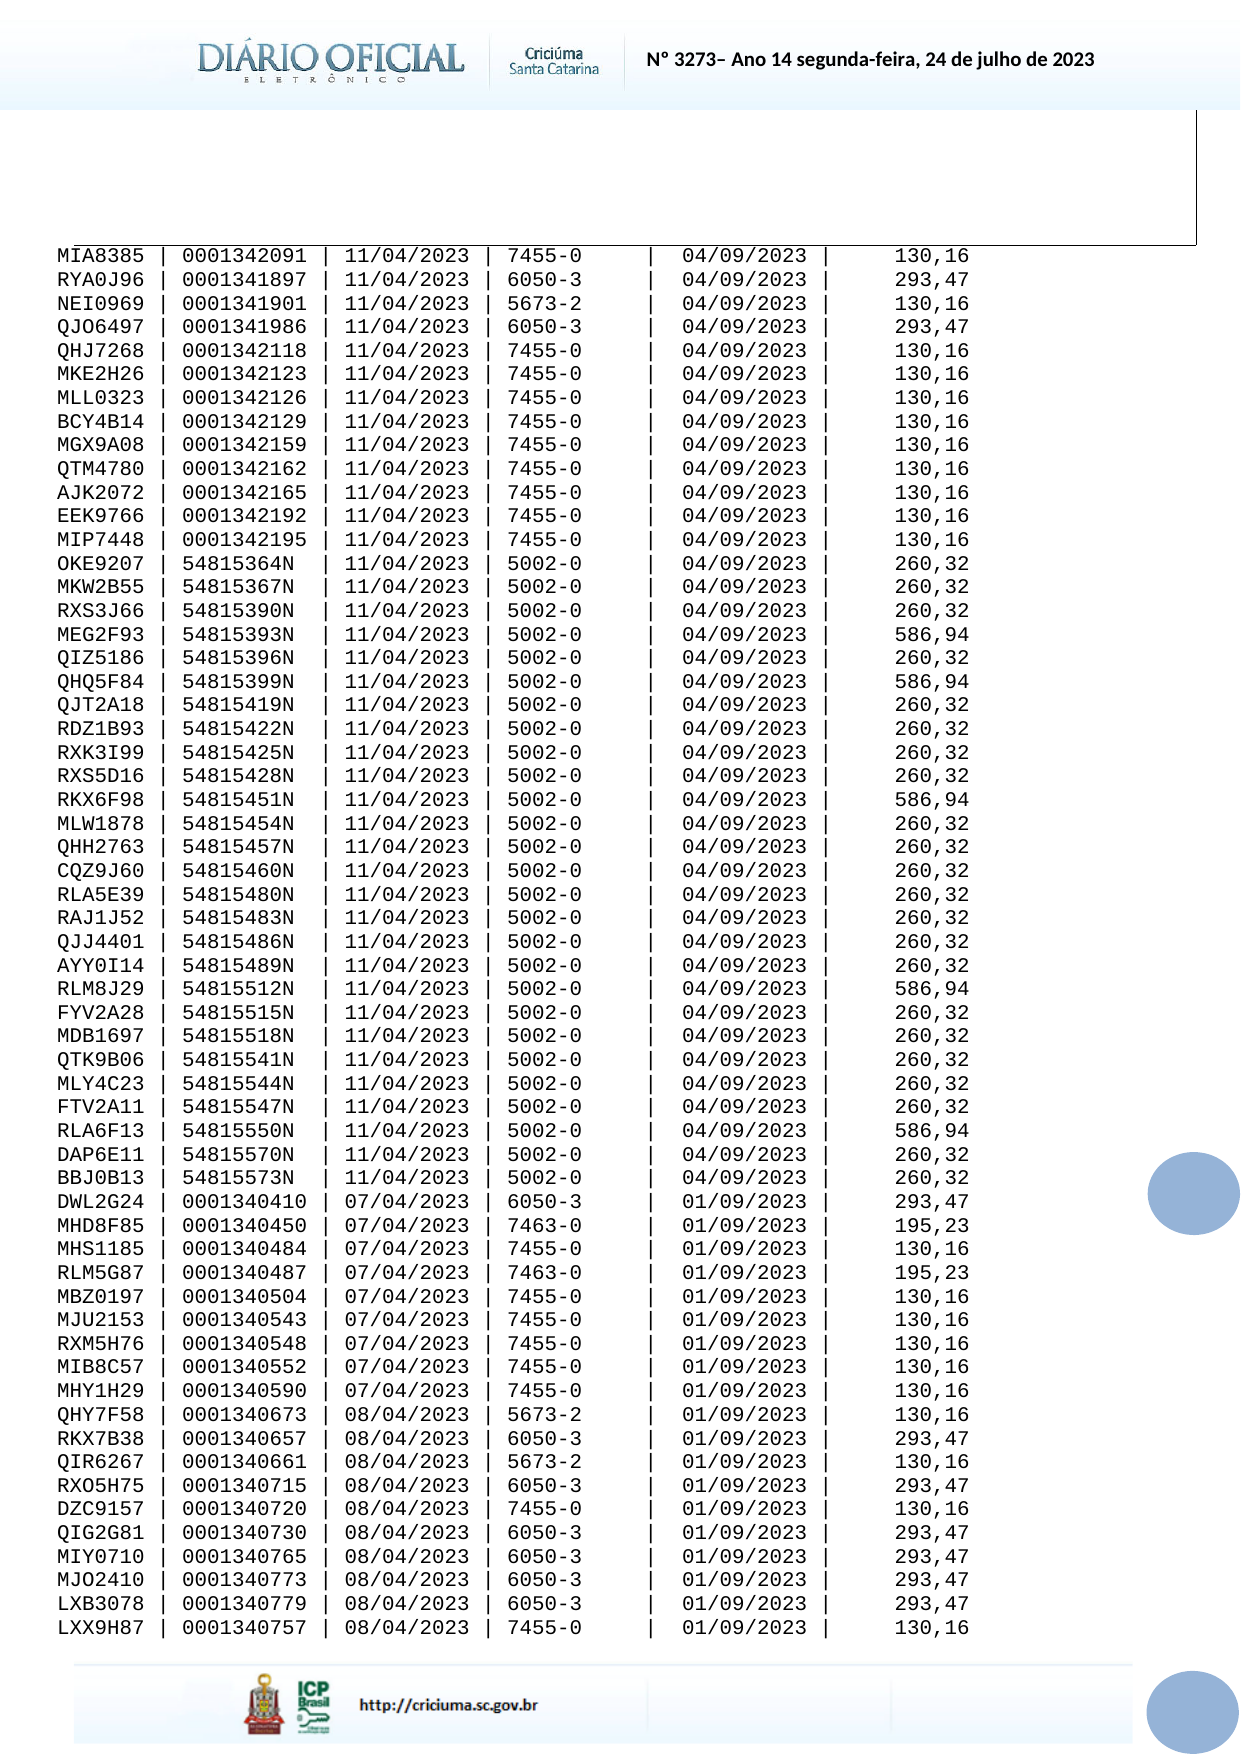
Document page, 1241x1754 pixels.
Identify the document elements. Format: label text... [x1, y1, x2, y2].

text QHY7F58 | 0001340673 | 08/04/2023 | 5673-2 | 01/09/2023 | 130,16 [44, 1404, 1196, 1427]
text LXX9H87 | 0001340757 | 08/04/2023 | 7455-0 | 01/09/2023 | 130,16 [44, 1617, 1196, 1640]
text RDZ1B93 | 54815422N | 11/04/2023 | 5002-0 | 04/09/2023 | 260,32 [44, 718, 1196, 742]
text BBJ0B13 | 54815573N | 11/04/2023 | 5002-0 | 04/09/2023 | 260,32 [44, 1167, 1157, 1191]
text RLA6F13 | 54815550N | 11/04/2023 | 5002-0 | 04/09/2023 | 586,94 [44, 1120, 1196, 1144]
text MEG2F93 | 54815393N | 11/04/2023 | 5002-0 | 04/09/2023 | 586,94 [44, 623, 1196, 647]
text FYV2A28 | 54815515N | 11/04/2023 | 5002-0 | 04/09/2023 | 260,32 [44, 1002, 1196, 1026]
text MLW1878 | 54815454N | 11/04/2023 | 5002-0 | 04/09/2023 | 260,32 [44, 813, 1196, 836]
text DZC9157 | 0001340720 | 08/04/2023 | 7455-0 | 01/09/2023 | 130,16 [44, 1498, 1196, 1522]
text MLY4C23 | 54815544N | 11/04/2023 | 5002-0 | 04/09/2023 | 260,32 [44, 1073, 1196, 1096]
text NEI0969 | 0001341901 | 11/04/2023 | 5673-2 | 04/09/2023 | 130,16 [44, 292, 1196, 316]
text QJJ4401 | 54815486N | 11/04/2023 | 5002-0 | 04/09/2023 | 260,32 [44, 931, 1196, 954]
text QHJ7268 | 0001342118 | 11/04/2023 | 7455-0 | 04/09/2023 | 130,16 [44, 340, 1196, 363]
text MKE2H26 | 0001342123 | 11/04/2023 | 7455-0 | 04/09/2023 | 130,16 [44, 363, 1196, 387]
text MJU2153 | 0001340543 | 07/04/2023 | 7455-0 | 01/09/2023 | 130,16 [44, 1309, 1196, 1333]
text RXM5H76 | 0001340548 | 07/04/2023 | 7455-0 | 01/09/2023 | 130,16 [44, 1333, 1196, 1357]
text RXS5D16 | 54815428N | 11/04/2023 | 5002-0 | 04/09/2023 | 260,32 [44, 765, 1196, 789]
text RXS3J66 | 54815390N | 11/04/2023 | 5002-0 | 04/09/2023 | 260,32 [44, 600, 1196, 623]
text MLL0323 | 0001342126 | 11/04/2023 | 7455-0 | 04/09/2023 | 130,16 [44, 387, 1196, 411]
text QHQ5F84 | 54815399N | 11/04/2023 | 5002-0 | 04/09/2023 | 586,94 [44, 671, 1196, 694]
text BCY4B14 | 0001342129 | 11/04/2023 | 7455-0 | 04/09/2023 | 130,16 [44, 411, 1196, 434]
text OKE9207 | 54815364N | 11/04/2023 | 5002-0 | 04/09/2023 | 260,32 [44, 553, 1196, 576]
text MIY0710 | 0001340765 | 08/04/2023 | 6050-3 | 01/09/2023 | 293,47 [44, 1546, 1196, 1569]
text RKX6F98 | 54815451N | 11/04/2023 | 5002-0 | 04/09/2023 | 586,94 [44, 789, 1196, 813]
text MIP7448 | 0001342195 | 11/04/2023 | 7455-0 | 04/09/2023 | 130,16 [44, 529, 1196, 553]
text CQZ9J60 | 54815460N | 11/04/2023 | 5002-0 | 04/09/2023 | 260,32 [44, 860, 1196, 884]
text LXB3078 | 0001340779 | 08/04/2023 | 6050-3 | 01/09/2023 | 293,47 [44, 1593, 1196, 1617]
text RAJ1J52 | 54815483N | 11/04/2023 | 5002-0 | 04/09/2023 | 260,32 [44, 907, 1196, 931]
text QIG2G81 | 0001340730 | 08/04/2023 | 6050-3 | 01/09/2023 | 293,47 [44, 1522, 1196, 1546]
text RLA5E39 | 54815480N | 11/04/2023 | 5002-0 | 04/09/2023 | 260,32 [44, 884, 1196, 907]
text RXO5H75 | 0001340715 | 08/04/2023 | 6050-3 | 01/09/2023 | 293,47 [44, 1475, 1196, 1498]
text QJO6497 | 0001341986 | 11/04/2023 | 6050-3 | 04/09/2023 | 293,47 [44, 316, 1196, 340]
text QTM4780 | 0001342162 | 11/04/2023 | 7455-0 | 04/09/2023 | 130,16 [44, 458, 1196, 482]
text EEK9766 | 0001342192 | 11/04/2023 | 7455-0 | 04/09/2023 | 130,16 [44, 505, 1196, 529]
text RKX7B38 | 0001340657 | 08/04/2023 | 6050-3 | 01/09/2023 | 293,47 [44, 1427, 1196, 1451]
text QHH2763 | 54815457N | 11/04/2023 | 5002-0 | 04/09/2023 | 260,32 [44, 836, 1196, 860]
text MKW2B55 | 54815367N | 11/04/2023 | 5002-0 | 04/09/2023 | 260,32 [44, 576, 1196, 600]
text RYA0J96 | 0001341897 | 11/04/2023 | 6050-3 | 04/09/2023 | 293,47 [44, 269, 1196, 292]
text FTV2A11 | 54815547N | 11/04/2023 | 5002-0 | 04/09/2023 | 260,32 [44, 1096, 1196, 1120]
text AJK2072 | 0001342165 | 11/04/2023 | 7455-0 | 04/09/2023 | 130,16 [44, 482, 1196, 505]
text RLM8J29 | 54815512N | 11/04/2023 | 5002-0 | 04/09/2023 | 586,94 [44, 978, 1196, 1002]
text DAP6E11 | 54815570N | 11/04/2023 | 5002-0 | 04/09/2023 | 260,32 [44, 1144, 1196, 1167]
text MIB8C57 | 0001340552 | 07/04/2023 | 7455-0 | 01/09/2023 | 130,16 [44, 1357, 1196, 1380]
text MHS1185 | 0001340484 | 07/04/2023 | 7455-0 | 01/09/2023 | 130,16 [44, 1238, 1196, 1262]
text MDB1697 | 54815518N | 11/04/2023 | 5002-0 | 04/09/2023 | 260,32 [44, 1026, 1196, 1049]
text RLM5G87 | 0001340487 | 07/04/2023 | 7463-0 | 01/09/2023 | 195,23 [44, 1262, 1196, 1286]
text QJT2A18 | 54815419N | 11/04/2023 | 5002-0 | 04/09/2023 | 260,32 [44, 694, 1196, 718]
text MGX9A08 | 0001342159 | 11/04/2023 | 7455-0 | 04/09/2023 | 130,16 [44, 434, 1196, 458]
text QTK9B06 | 54815541N | 11/04/2023 | 5002-0 | 04/09/2023 | 260,32 [44, 1049, 1196, 1073]
text QIR6267 | 0001340661 | 08/04/2023 | 5673-2 | 01/09/2023 | 130,16 [44, 1451, 1196, 1475]
text DWL2G24 | 0001340410 | 07/04/2023 | 6050-3 | 01/09/2023 | 293,47 [44, 1191, 1153, 1215]
text MHY1H29 | 0001340590 | 07/04/2023 | 7455-0 | 01/09/2023 | 130,16 [44, 1380, 1196, 1404]
text MIA8385 | 0001342091 | 11/04/2023 | 7455-0 | 04/09/2023 | 130,16 [44, 245, 1196, 269]
text MBZ0197 | 0001340504 | 07/04/2023 | 7455-0 | 01/09/2023 | 130,16 [44, 1286, 1196, 1309]
text MJO2410 | 0001340773 | 08/04/2023 | 6050-3 | 01/09/2023 | 293,47 [44, 1569, 1196, 1593]
text MHD8F85 | 0001340450 | 07/04/2023 | 7463-0 | 01/09/2023 | 195,23 [44, 1215, 1196, 1238]
text QIZ5186 | 54815396N | 11/04/2023 | 5002-0 | 04/09/2023 | 260,32 [44, 647, 1196, 671]
text AYY0I14 | 54815489N | 11/04/2023 | 5002-0 | 04/09/2023 | 260,32 [44, 954, 1196, 978]
text RXK3I99 | 54815425N | 11/04/2023 | 5002-0 | 04/09/2023 | 260,32 [44, 742, 1196, 765]
